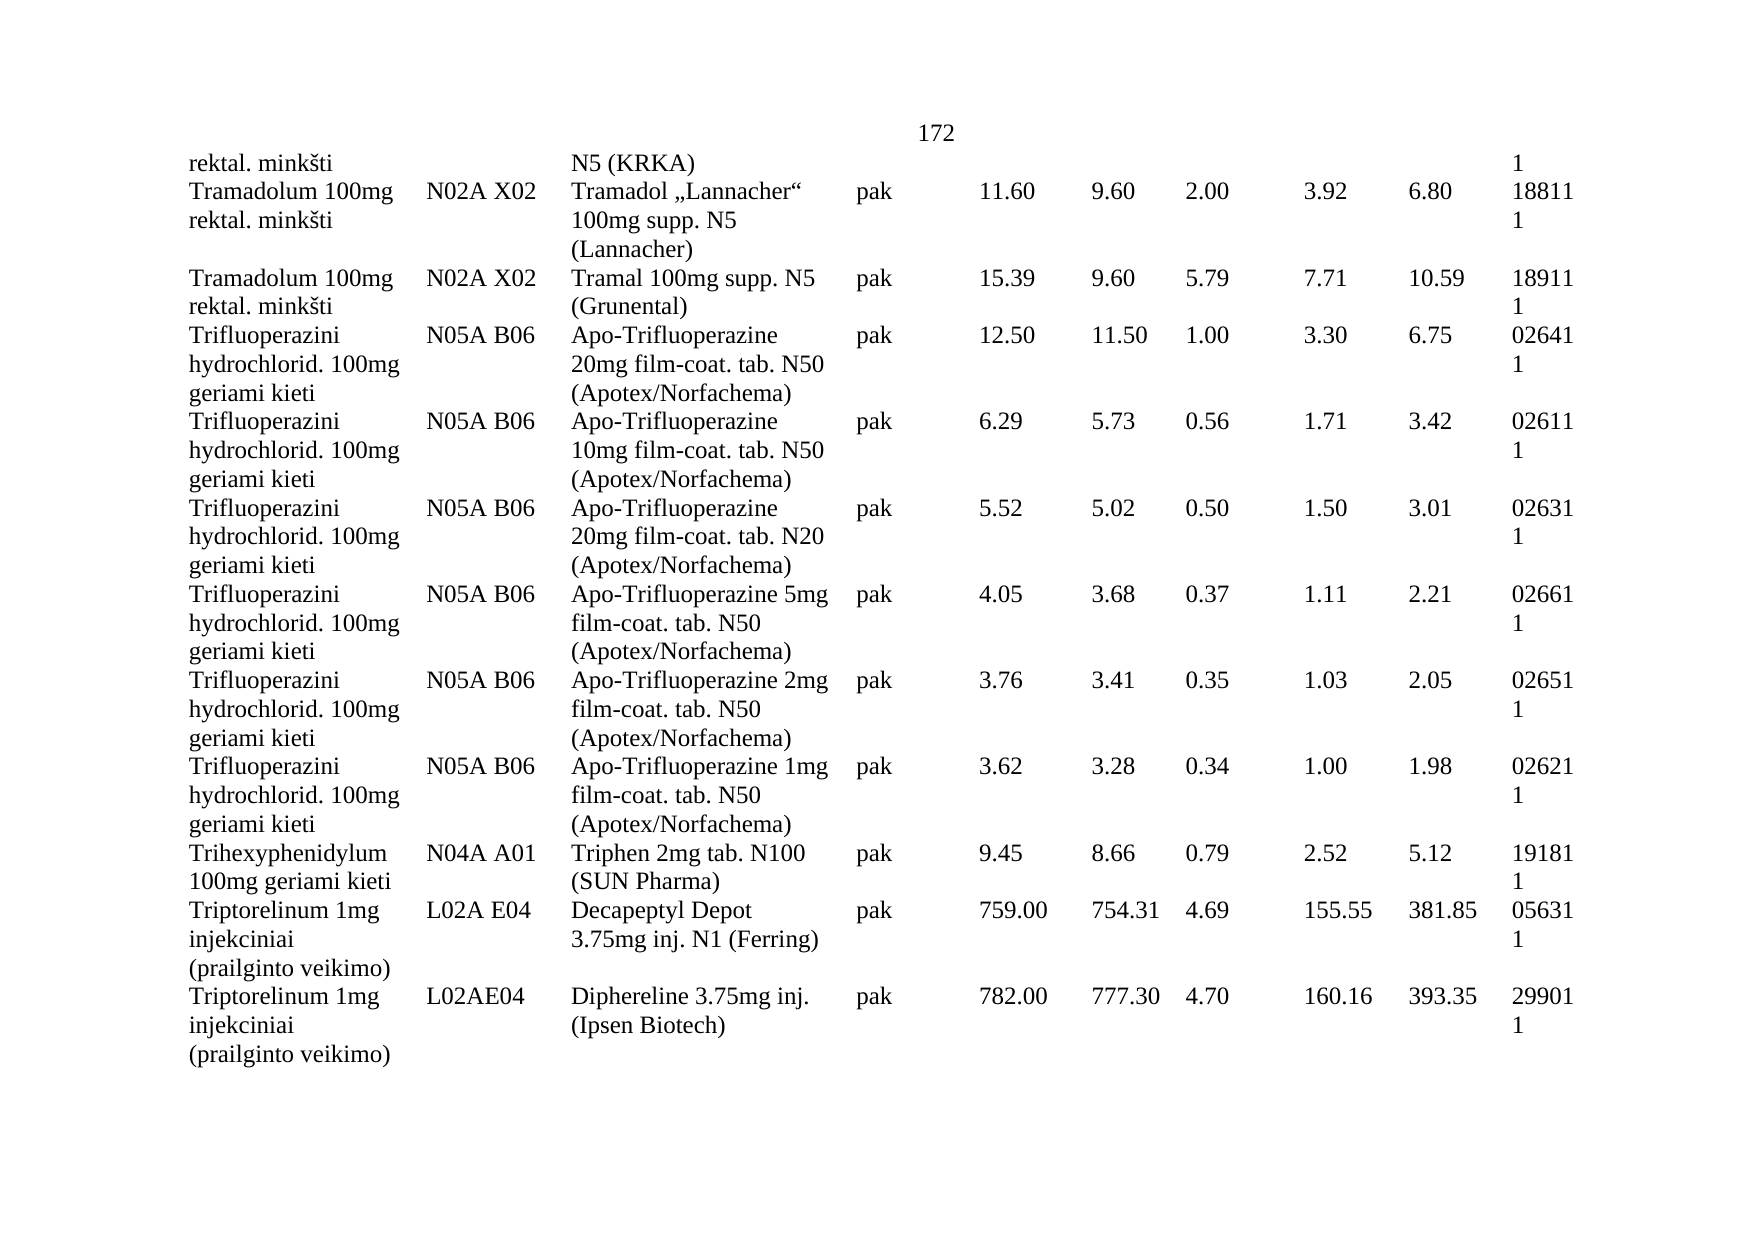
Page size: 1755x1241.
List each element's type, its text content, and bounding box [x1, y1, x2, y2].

table_cell 8.66 [1080, 838, 1174, 895]
table_cell N02A X02 [415, 263, 559, 320]
table_cell 2.00 [1174, 176, 1292, 263]
table_cell Apo-Trifluoperazine 10mg film-coat. tab. N50 (Apotex/Norfachema) [560, 406, 845, 493]
table_cell pak [845, 838, 968, 895]
table_cell Trifluoperazini hydrochlorid. 100mg geriami kieti [177, 665, 415, 751]
table_cell Tramadolum 100mg rektal. minkšti [177, 176, 415, 263]
table_cell pak [845, 493, 968, 579]
table_cell 1.71 [1293, 406, 1397, 493]
table_cell 777.30 [1080, 981, 1174, 1068]
table_cell Tramal 100mg supp. N5 (Grunental) [560, 263, 845, 320]
table_cell 3.76 [968, 665, 1080, 751]
table_cell 1.98 [1397, 751, 1500, 838]
table_cell 2.52 [1293, 838, 1397, 895]
table_cell [845, 148, 968, 176]
table_cell 4.70 [1174, 981, 1292, 1068]
table_cell N05A B06 [415, 579, 559, 665]
table_cell 4.05 [968, 579, 1080, 665]
table_cell pak [845, 981, 968, 1068]
table_cell 160.16 [1293, 981, 1397, 1068]
table_cell 7.71 [1293, 263, 1397, 320]
table_cell [968, 148, 1080, 176]
table_cell N05A B06 [415, 665, 559, 751]
table_cell 026311 [1500, 493, 1595, 579]
table_cell 0.56 [1174, 406, 1292, 493]
table_cell 026411 [1500, 320, 1595, 406]
table_cell L02A E04 [415, 895, 559, 981]
table_cell 155.55 [1293, 895, 1397, 981]
table_cell Apo-Trifluoperazine 5mg film-coat. tab. N50 (Apotex/Norfachema) [560, 579, 845, 665]
table_cell 1.00 [1174, 320, 1292, 406]
table_cell 9.45 [968, 838, 1080, 895]
table_cell Tramadolum 100mg rektal. minkšti [177, 263, 415, 320]
table_cell 3.68 [1080, 579, 1174, 665]
table_cell N05A B06 [415, 493, 559, 579]
table_cell 3.30 [1293, 320, 1397, 406]
table_cell [1397, 148, 1500, 176]
table_cell pak [845, 751, 968, 838]
table_cell 381.85 [1397, 895, 1500, 981]
table_cell 782.00 [968, 981, 1080, 1068]
table_cell 759.00 [968, 895, 1080, 981]
table_cell 0.35 [1174, 665, 1292, 751]
table_cell Triphen 2mg tab. N100 (SUN Pharma) [560, 838, 845, 895]
table_cell 11.60 [968, 176, 1080, 263]
table_cell 0.34 [1174, 751, 1292, 838]
table_cell 188111 [1500, 176, 1595, 263]
table_cell pak [845, 176, 968, 263]
table_cell rektal. minkšti [177, 148, 415, 176]
table_cell 5.52 [968, 493, 1080, 579]
table_cell [1080, 148, 1174, 176]
table_cell pak [845, 579, 968, 665]
table_cell Trifluoperazini hydrochlorid. 100mg geriami kieti [177, 406, 415, 493]
table_cell Apo-Trifluoperazine 2mg film-coat. tab. N50 (Apotex/Norfachema) [560, 665, 845, 751]
table_cell 9.60 [1080, 263, 1174, 320]
table_cell 5.79 [1174, 263, 1292, 320]
table_cell 754.31 [1080, 895, 1174, 981]
table_cell 5.12 [1397, 838, 1500, 895]
table_cell 3.01 [1397, 493, 1500, 579]
table_cell 1 [1500, 148, 1595, 176]
table_cell N05A B06 [415, 320, 559, 406]
table_cell 3.28 [1080, 751, 1174, 838]
table_cell pak [845, 263, 968, 320]
table_cell N02A X02 [415, 176, 559, 263]
table_cell 2.05 [1397, 665, 1500, 751]
table_cell 1.03 [1293, 665, 1397, 751]
table_cell 3.62 [968, 751, 1080, 838]
table_cell [415, 148, 559, 176]
table_cell 0.50 [1174, 493, 1292, 579]
table_cell 299011 [1500, 981, 1595, 1068]
table_cell 5.73 [1080, 406, 1174, 493]
table_cell 026511 [1500, 665, 1595, 751]
table_cell 3.42 [1397, 406, 1500, 493]
table_cell 1.00 [1293, 751, 1397, 838]
table_cell Tramadol „Lannacher“ 100mg supp. N5 (Lannacher) [560, 176, 845, 263]
table_cell N04A A01 [415, 838, 559, 895]
table_cell 10.59 [1397, 263, 1500, 320]
table_cell 6.75 [1397, 320, 1500, 406]
table_cell pak [845, 895, 968, 981]
table_cell L02AE04 [415, 981, 559, 1068]
table_cell 11.50 [1080, 320, 1174, 406]
table_cell N5 (KRKA) [560, 148, 845, 176]
table_cell Diphereline 3.75mg inj. (Ipsen Biotech) [560, 981, 845, 1068]
table_cell 393.35 [1397, 981, 1500, 1068]
table_cell 026111 [1500, 406, 1595, 493]
table_cell Apo-Trifluoperazine 20mg film-coat. tab. N50 (Apotex/Norfachema) [560, 320, 845, 406]
table_cell 5.02 [1080, 493, 1174, 579]
table_cell 026611 [1500, 579, 1595, 665]
table_cell Apo-Trifluoperazine 1mg film-coat. tab. N50 (Apotex/Norfachema) [560, 751, 845, 838]
table_cell 1.50 [1293, 493, 1397, 579]
table_cell 3.92 [1293, 176, 1397, 263]
table_cell 15.39 [968, 263, 1080, 320]
table_cell Trifluoperazini hydrochlorid. 100mg geriami kieti [177, 751, 415, 838]
table_cell pak [845, 665, 968, 751]
table_cell N05A B06 [415, 751, 559, 838]
table_cell Triptorelinum 1mg injekciniai (prailginto veikimo) [177, 981, 415, 1068]
table_cell Trifluoperazini hydrochlorid. 100mg geriami kieti [177, 320, 415, 406]
table_cell 0.37 [1174, 579, 1292, 665]
table_cell pak [845, 320, 968, 406]
table_cell 12.50 [968, 320, 1080, 406]
table_cell Trifluoperazini hydrochlorid. 100mg geriami kieti [177, 493, 415, 579]
table_cell 9.60 [1080, 176, 1174, 263]
table_cell 1.11 [1293, 579, 1397, 665]
table_cell [1174, 148, 1292, 176]
table_cell N05A B06 [415, 406, 559, 493]
table_cell 6.29 [968, 406, 1080, 493]
table_cell pak [845, 406, 968, 493]
table_cell 0.79 [1174, 838, 1292, 895]
table_cell 189111 [1500, 263, 1595, 320]
table_cell 026211 [1500, 751, 1595, 838]
table_cell Apo-Trifluoperazine 20mg film-coat. tab. N20 (Apotex/Norfachema) [560, 493, 845, 579]
table_cell Triptorelinum 1mg injekciniai (prailginto veikimo) [177, 895, 415, 981]
table_cell 4.69 [1174, 895, 1292, 981]
table_cell 056311 [1500, 895, 1595, 981]
table_cell Trihexyphenidylum 100mg geriami kieti [177, 838, 415, 895]
table_cell 3.41 [1080, 665, 1174, 751]
table_cell 191811 [1500, 838, 1595, 895]
table_cell 2.21 [1397, 579, 1500, 665]
table_cell 6.80 [1397, 176, 1500, 263]
table_cell [1293, 148, 1397, 176]
table_cell Trifluoperazini hydrochlorid. 100mg geriami kieti [177, 579, 415, 665]
table_cell Decapeptyl Depot 3.75mg inj. N1 (Ferring) [560, 895, 845, 981]
